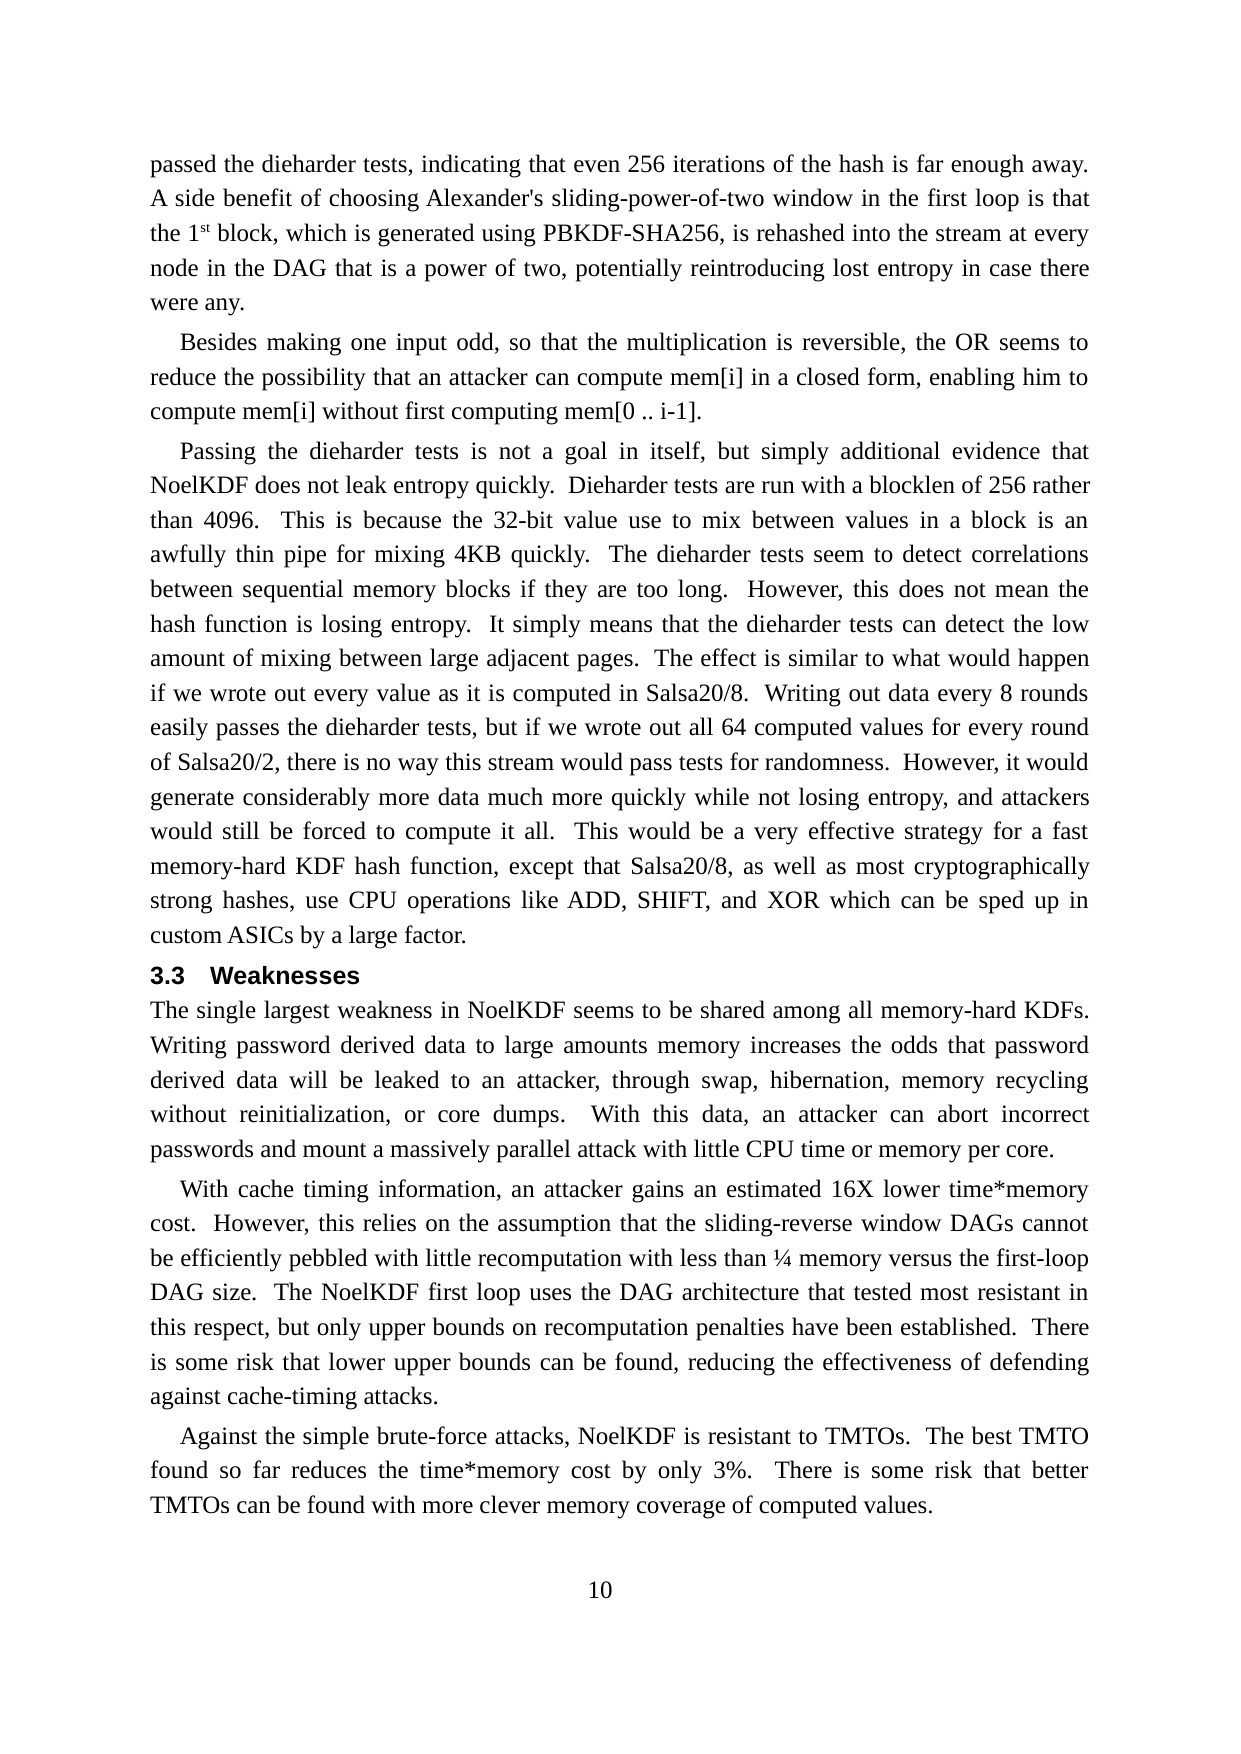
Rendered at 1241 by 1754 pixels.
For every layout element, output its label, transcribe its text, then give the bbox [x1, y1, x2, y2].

text With cache timing information, an attacker gains an estimated 16X lower time*memory cost. However, this relies on the assumption that the sliding-reverse window DAGs cannot be efficiently pebbled with little recomputation with less than ¼ memory versus the first-loop DAG size. The NoelKDF first loop uses the DAG architecture that tested most resistant in this respect, but only upper bounds on recomputation penalties have been established. There is some risk that lower upper bounds can be found, reducing the effectiveness of defending against cache-timing attacks. [150, 1175, 1091, 1410]
subtitle Weaknesses [150, 962, 1091, 990]
text Besides making one input odd, so that the multiplication is reversible, the OR seems to reduce the possibility that an attacker can compute mem[i] in a closed form, enabling him to compute mem[i] without first computing mem[0 .. i-1]. [150, 328, 1091, 425]
text The single largest weakness in NoelKDF seems to be shared among all memory-hard KDFs. Writing password derived data to large amounts memory increases the odds that password derived data will be leaked to an attacker, through swap, hibernation, memory recycling without reinitialization, or core dumps. With this data, an attacker can abort incorrect passwords and mount a massively parallel attack with little CPU time or memory per core. [150, 997, 1091, 1163]
text passed the dieharder tests, indicating that even 256 iterations of the hash is far enough away. A side benefit of choosing Alexander's sliding-power-of-two window in the first loop is that the 1st block, which is generated using PBKDF-SHA256, is rehashed into the stream at every node in the DAG that is a power of two, potentially reintroducing lost entropy in case there were any. [150, 150, 1091, 316]
text Against the simple brute-force attacks, NoelKDF is resistant to TMTOs. The best TMTO found so far reduces the time*memory cost by only 3%. There is some risk that better TMTOs can be found with more clever memory coverage of computed values. [150, 1422, 1091, 1519]
text Passing the dieharder tests is not a goal in itself, but simply additional evidence that NoelKDF does not leak entropy quickly. Dieharder tests are run with a blocklen of 256 rather than 4096. This is because the 32-bit value use to mix between values in a block is an awfully thin pipe for mixing 4KB quickly. The dieharder tests seem to detect correlations between sequential memory blocks if they are too long. However, this does not mean the hash function is losing entropy. It simply means that the dieharder tests can detect the low amount of mixing between large adjacent pages. The effect is similar to what would happen if we wrote out every value as it is computed in Salsa20/8. Writing out data every 8 rounds easily passes the dieharder tests, but if we wrote out all 64 computed values for every round of Salsa20/2, there is no way this stream would pass tests for randomness. However, it would generate considerably more data much more quickly while not losing entropy, and attackers would still be forced to compute it all. This would be a very effective strategy for a fast memory-hard KDF hash function, except that Salsa20/8, as well as most cryptographically strong hashes, use CPU operations like ADD, SHIFT, and XOR which can be sped up in custom ASICs by a large factor. [150, 437, 1091, 949]
